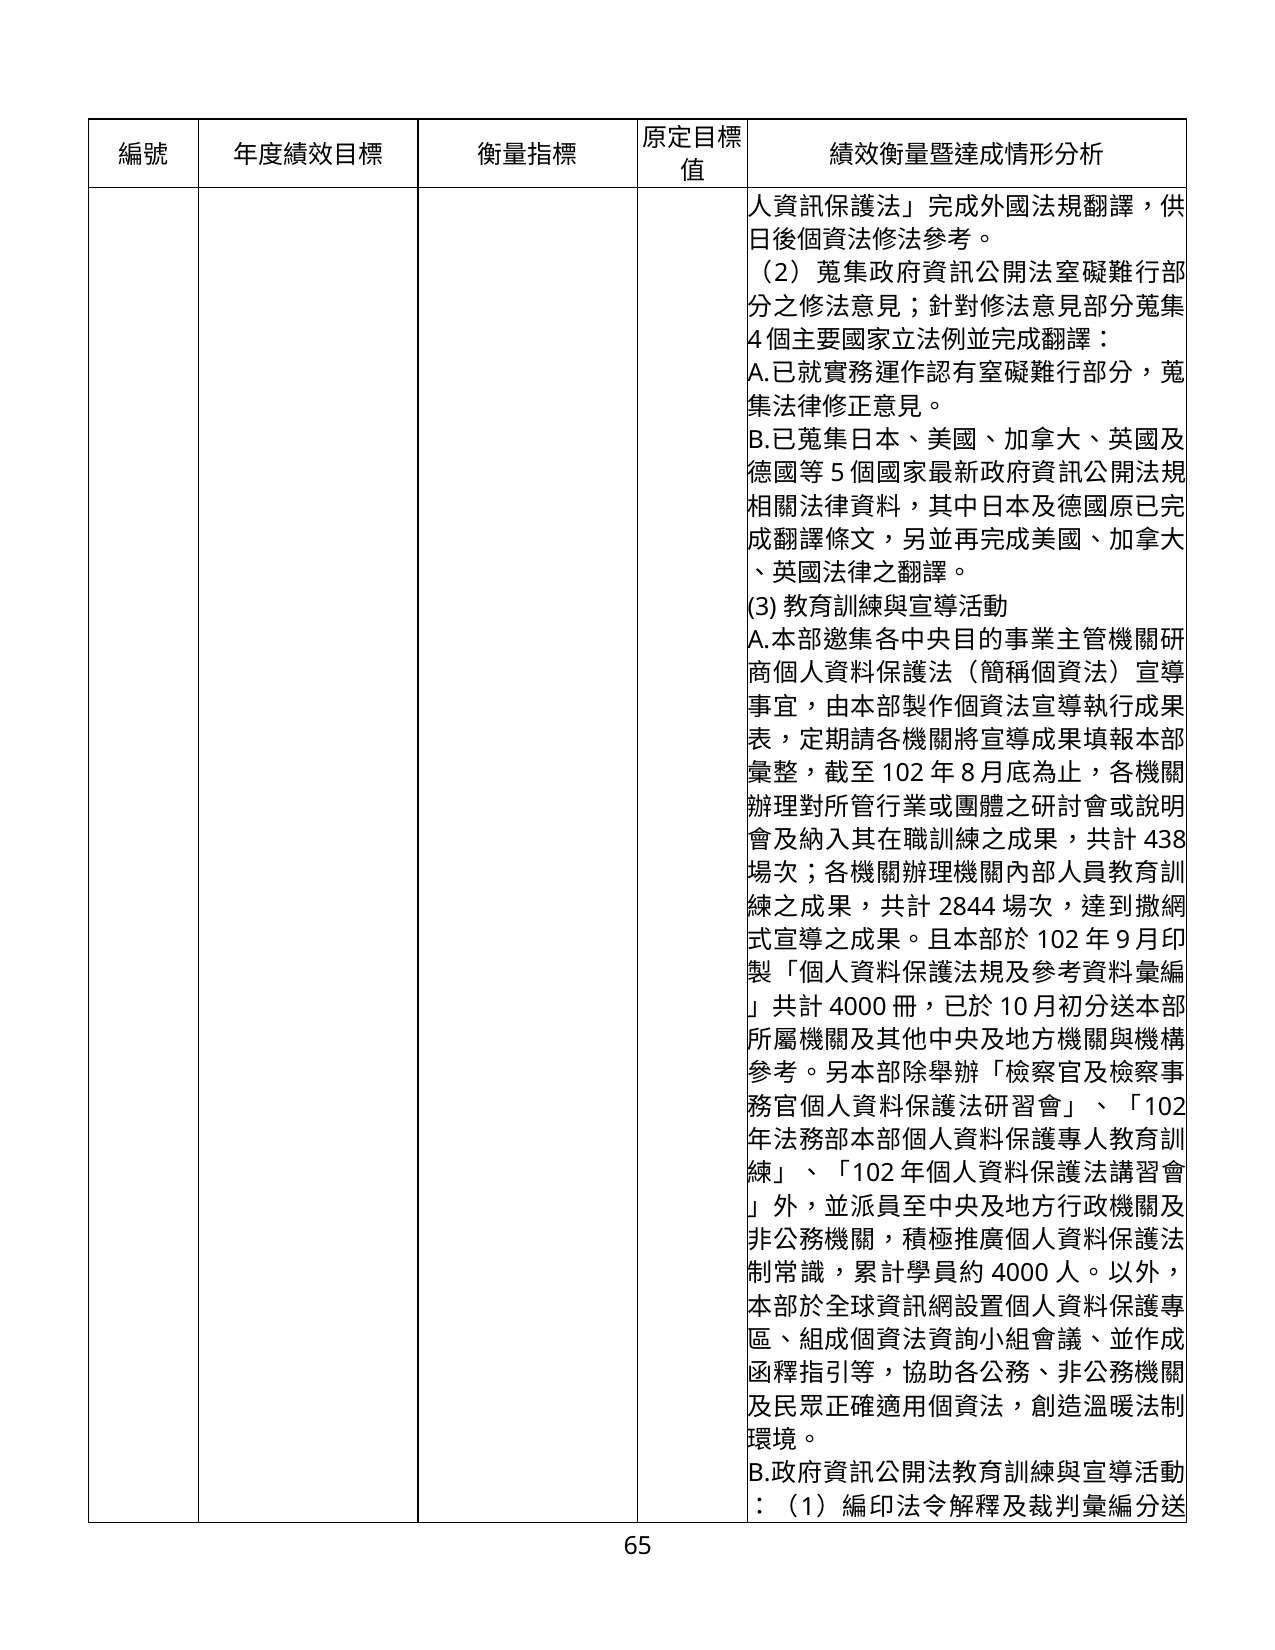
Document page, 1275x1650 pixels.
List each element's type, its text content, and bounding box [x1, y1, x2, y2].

table_cell [199, 188, 417, 1522]
table_cell [89, 188, 198, 1522]
table_cell 人資訊保護法」完成外國法規翻譯，供日後個資法修法參考。 （2）蒐集政府資訊公開法窒礙難行部分之修法意見；針對修法意見部分蒐集4個主要國家立法例並完成翻譯： A.已就實務運作認有窒礙難行部分，蒐集法律修正意見。 B.已蒐集日本、美國、加拿大、英國及德國等5個國家最新政府資訊公開法規相關法律資料，其中日本及德國原已完成翻譯條文，另並再完成美國、加拿大、英國法律之翻譯。 (3) 教育訓練與宣導活動 A.本部邀集各中央目的事業主管機關研商個人資料保護法（簡稱個資法）宣導事宜，由本部製作個資法宣導執行成果表，定期請各機關將宣導成果填報本部彙整，截至102年8月底為止，各機關辦理對所管行業或團體之研討會或說明會及納入其在職訓練之成果，共計438場次；各機關辦理機關內部人員教育訓練之成果，共計2844場次，達到撒網式宣導之成果。且本部於102年9月印製「個人資料保護法規及參考資料彙編」共計4000冊，已於10月初分送本部所屬機關及其他中央及地方機關與機構參考。另本部除舉辦「檢察官及檢察事務官個人資料保護法研習會」、「102年法務部本部個人資料保護專人教育訓練」、「102年個人資料保護法講習會」外，並派員至中央及地方行政機關及非公務機關，積極推廣個人資料保護法制常識，累計學員約4000人。以外，本部於全球資訊網設置個人資料保護專區、組成個資法資詢小組會議、並作成函釋指引等，協助各公務、非公務機關及民眾正確適用個資法，創造溫暖法制環境。 B.政府資訊公開法教育訓練與宣導活動：（1）編印法令解釋及裁判彙編分送 [748, 188, 1186, 1522]
table_cell [419, 188, 637, 1522]
table_header 衡量指標 [419, 120, 637, 186]
table_header 編號 [89, 120, 198, 186]
table_header 年度績效目標 [199, 120, 417, 186]
table_header 績效衡量暨達成情形分析 [748, 120, 1186, 186]
table_cell [638, 188, 747, 1522]
table_header 原定目標值 [638, 120, 747, 186]
